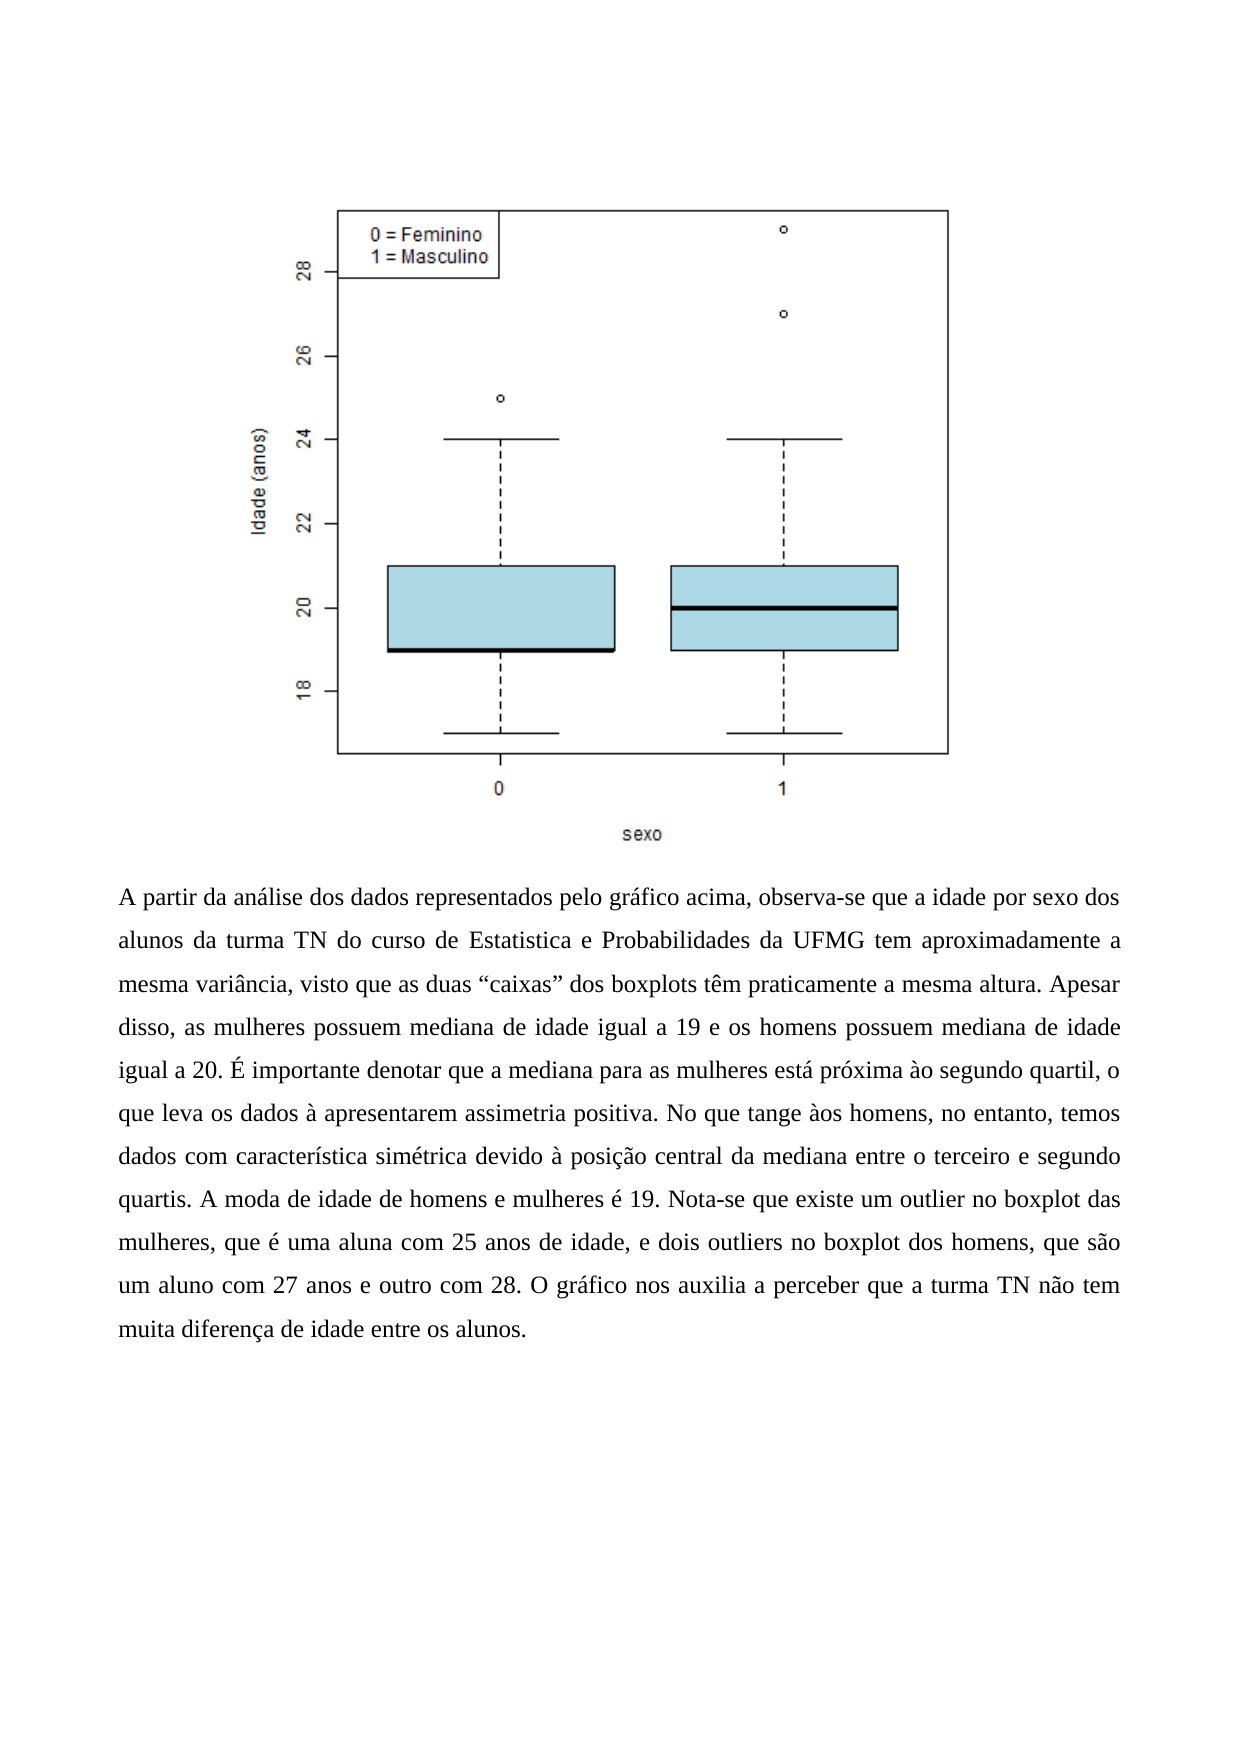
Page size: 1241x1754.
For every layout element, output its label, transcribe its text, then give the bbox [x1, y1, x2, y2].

text A partir da análise dos dados representados pelo gráfico acima, observa-se que a idade por sexo dos alunos da turma TN do curso de Estatistica e Probabilidades da UFMG tem aproximadamente a mesma variância, visto que as duas “caixas” dos boxplots têm praticamente a mesma altura. Apesar disso, as mulheres possuem mediana de idade igual a 19 e os homens possuem mediana de idade igual a 20. É importante denotar que a mediana para as mulheres está próxima ào segundo quartil, o que leva os dados à apresentarem assimetria positiva. No que tange àos homens, no entanto, temos dados com característica simétrica devido à posição central da mediana entre o terceiro e segundo quartis. A moda de idade de homens e mulheres é 19. Nota-se que existe um outlier no boxplot das mulheres, que é uma aluna com 25 anos de idade, e dois outliers no boxplot dos homens, que são um aluno com 27 anos e outro com 28. O gráfico nos auxilia a perceber que a turma TN não tem muita diferença de idade entre os alunos. [118, 869, 1122, 1342]
picture [245, 118, 995, 869]
